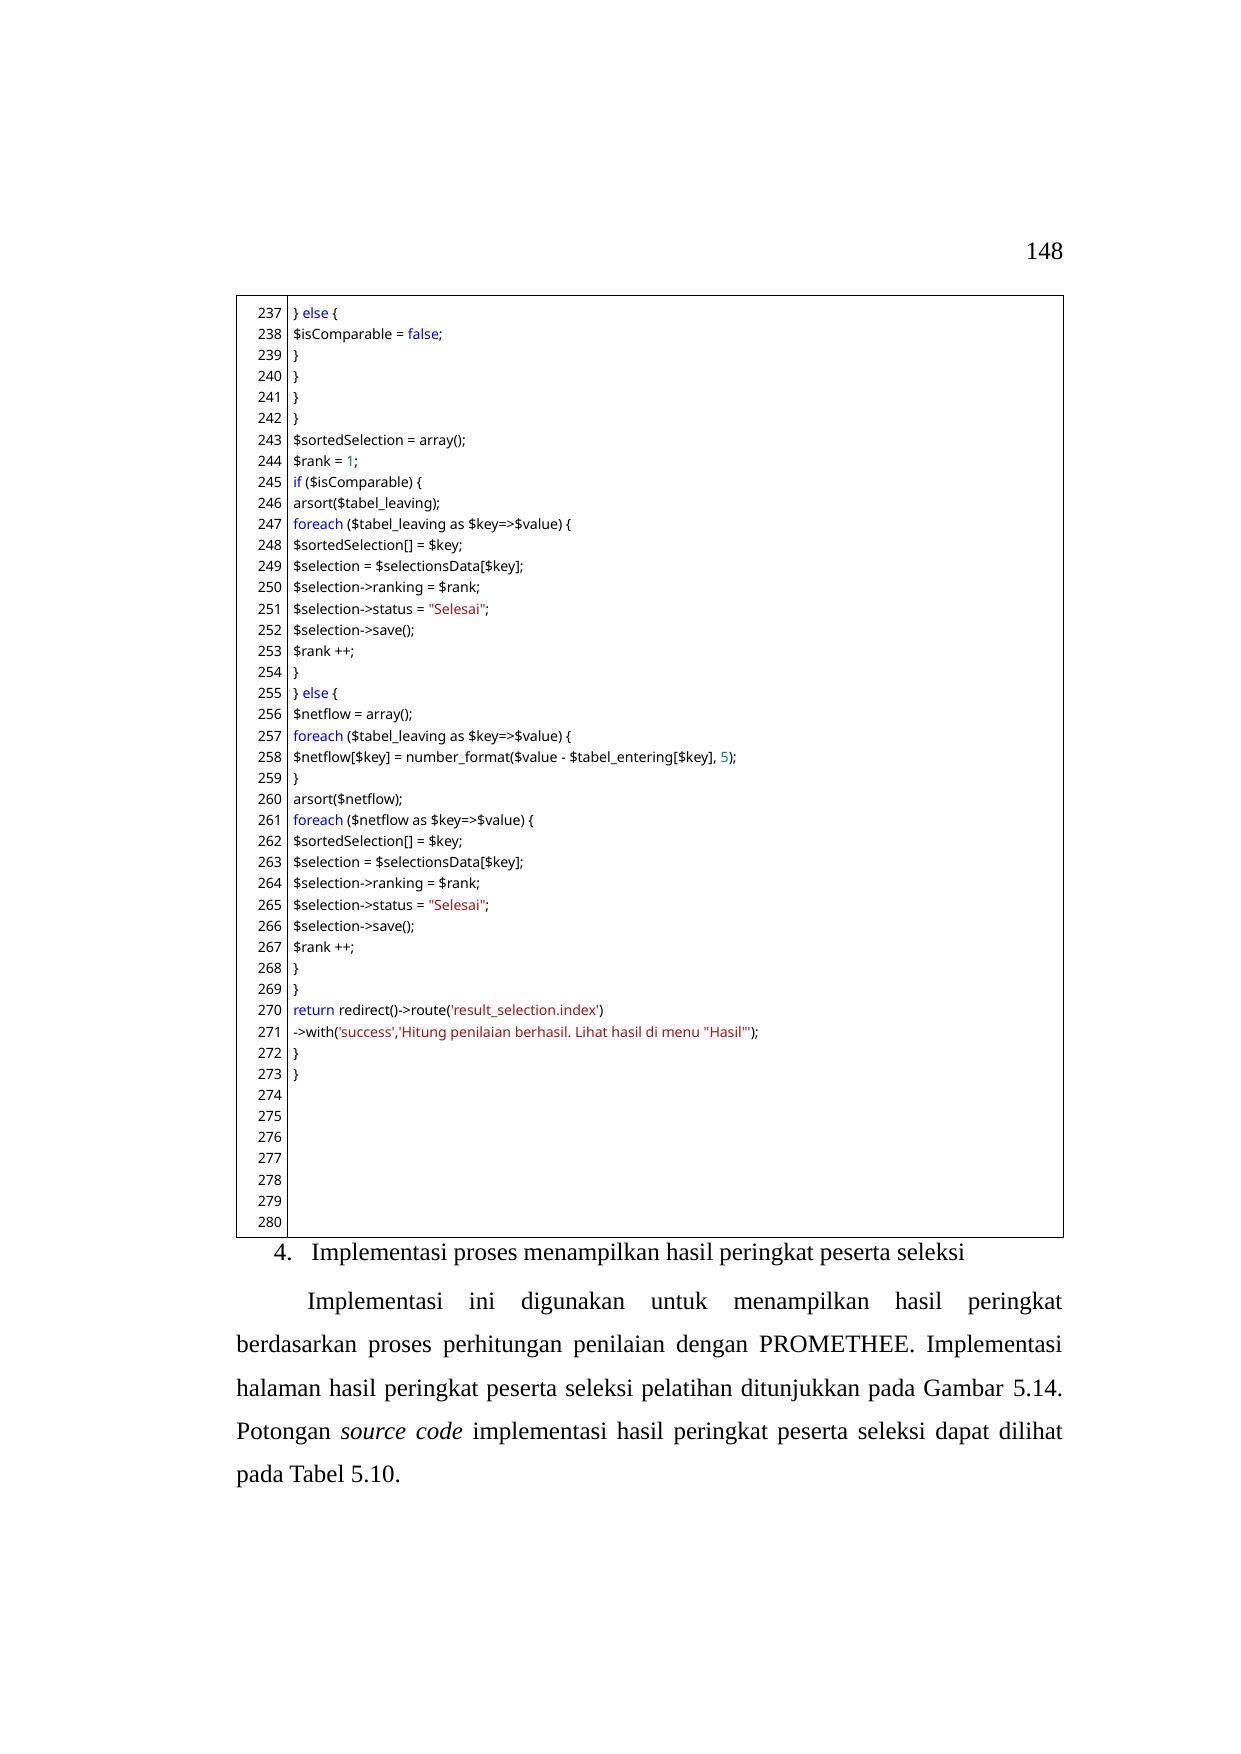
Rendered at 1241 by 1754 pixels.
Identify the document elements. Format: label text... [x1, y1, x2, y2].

text Implementasi ini digunakan untuk menampilkan hasil peringkat berdasarkan proses perhitungan penilaian dengan PROMETHEE. Implementasi halaman hasil peringkat peserta seleksi pelatihan ditunjukkan pada Gambar 5.14. Potongan source code implementasi hasil peringkat peserta seleksi dapat dilihat pada Tabel 5.10. [236, 1286, 1063, 1488]
table_header } else { $isComparable = false; } } } } $sortedSelection = array(); $rank = 1; if ($isComparable) { arsort($tabel_leaving); foreach ($tabel_leaving as $key=>$value) { $sortedSelection[] = $key; $selection = $selectionsData[$key]; $selection->ranking = $rank; $selection->status = "Selesai"; $selection->save(); $rank ++; } } else { $netflow = array(); foreach ($tabel_leaving as $key=>$value) { $netflow[$key] = number_format($value - $tabel_entering[$key], 5); } arsort($netflow); foreach ($netflow as $key=>$value) { $sortedSelection[] = $key; $selection = $selectionsData[$key]; $selection->ranking = $rank; $selection->status = "Selesai"; $selection->save(); $rank ++; } } return redirect()->route('result_selection.index') ->with('success','Hitung penilaian berhasil. Lihat hasil di menu "Hasil"'); } } [288, 296, 1063, 1237]
list Implementasi proses menampilkan hasil peringkat peserta seleksi [274, 1238, 1063, 1266]
table_header 237 238 239 240 241 242 243 244 245 246 247 248 249 250 251 252 253 254 255 256 257 258 259 260 261 262 263 264 265 266 267 268 269 270 271 272 273 274 275 276 277 278 279 280 [237, 296, 287, 1237]
